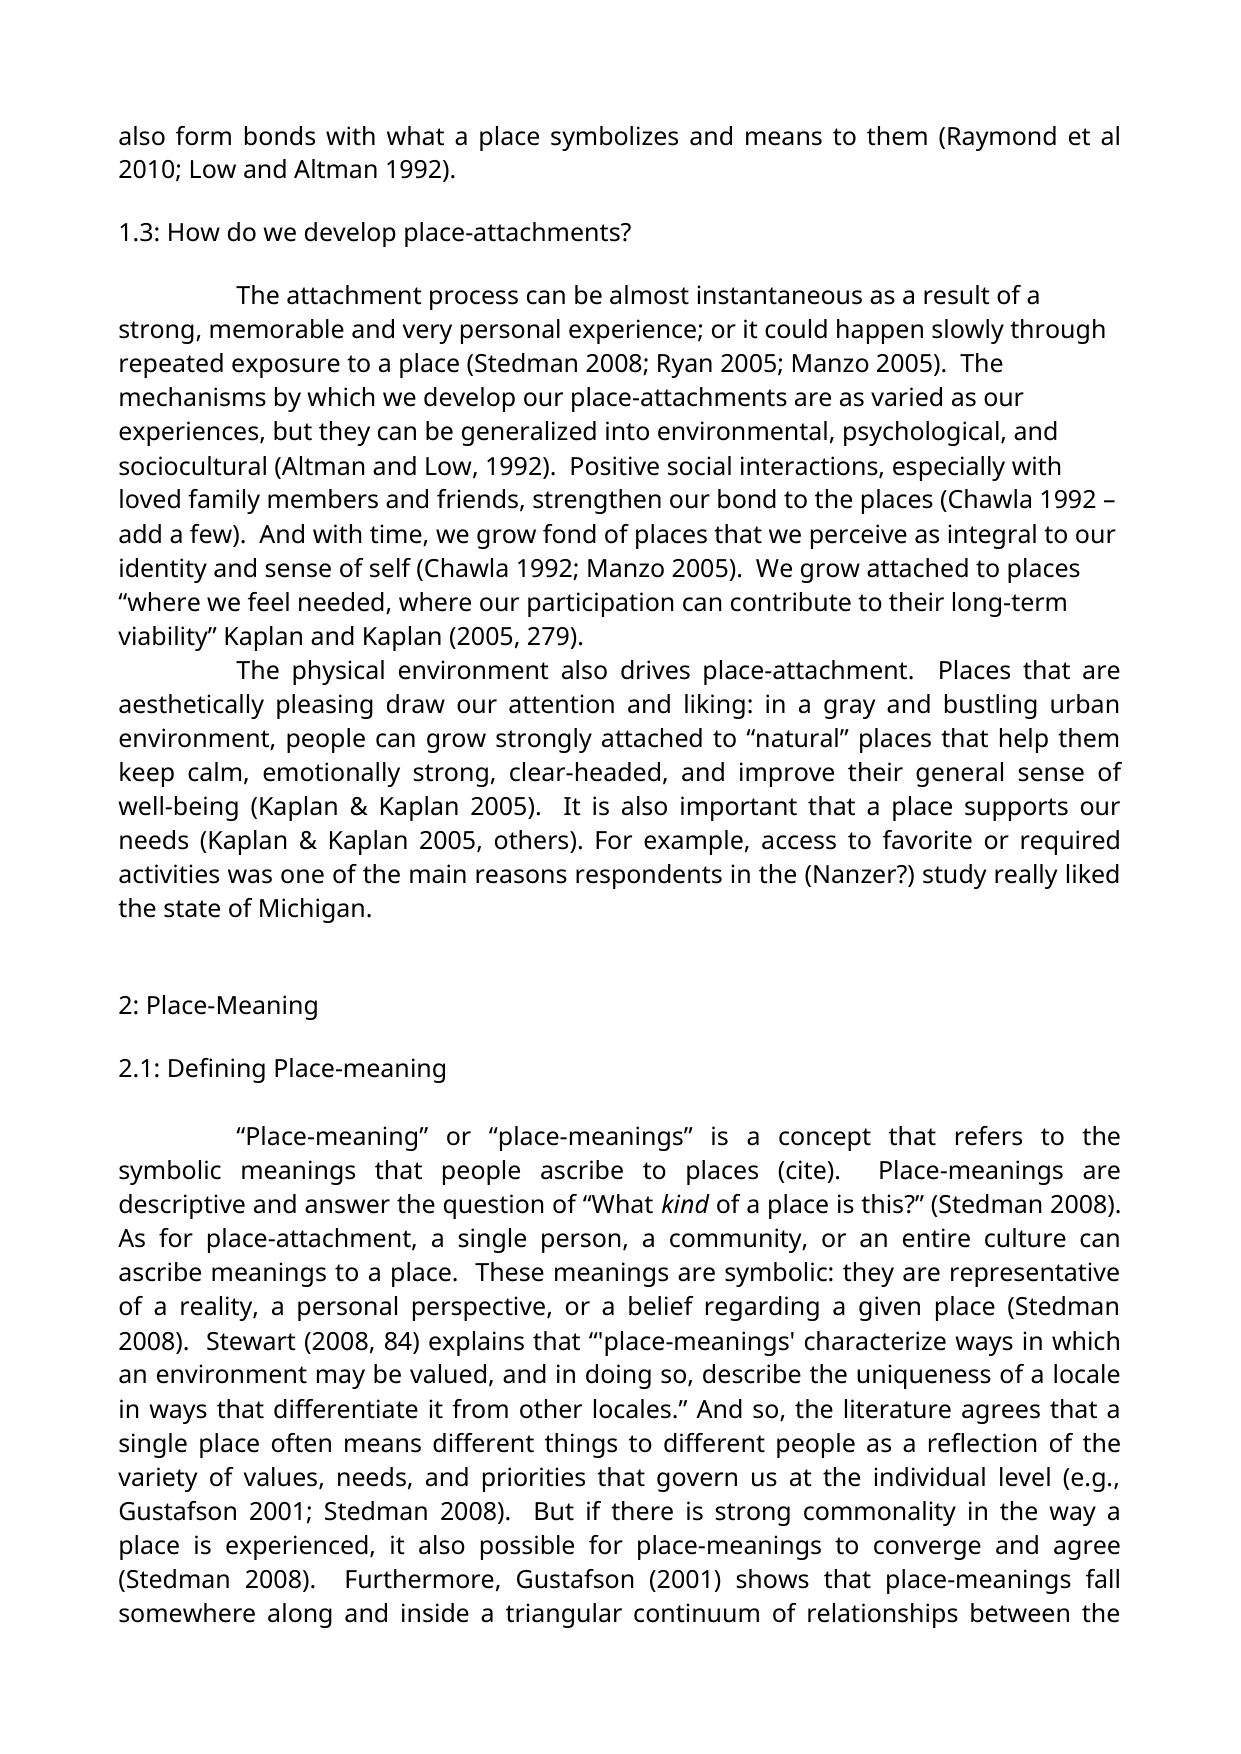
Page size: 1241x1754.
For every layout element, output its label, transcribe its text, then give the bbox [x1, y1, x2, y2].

text also form bonds with what a place symbolizes and means to them (Raymond et al 2010; Low and Altman 1992). [118, 118, 1122, 186]
text “Place-meaning” or “place-meanings” is a concept that refers to the symbolic meanings that people ascribe to places (cite). Place-meanings are descriptive and answer the question of “What kind of a place is this?” (Stedman 2008). As for place-attachment, a single person, a community, or an entire culture can ascribe meanings to a place. These meanings are symbolic: they are representative of a reality, a personal perspective, or a belief regarding a given place (Stedman 2008). Stewart (2008, 84) explains that “'place-meanings' characterize ways in which an environment may be valued, and in doing so, describe the uniqueness of a locale in ways that differentiate it from other locales.” And so, the literature agrees that a single place often means different things to different people as a reflection of the variety of values, needs, and priorities that govern us at the individual level (e.g., Gustafson 2001; Stedman 2008). But if there is strong commonality in the way a place is experienced, it also possible for place-meanings to converge and agree (Stedman 2008). Furthermore, Gustafson (2001) shows that place-meanings fall somewhere along and inside a triangular continuum of relationships between the [118, 1119, 1122, 1630]
text The attachment process can be almost instantaneous as a result of a strong, memorable and very personal experience; or it could happen slowly through repeated exposure to a place (Stedman 2008; Ryan 2005; Manzo 2005). The mechanisms by which we develop our place-attachments are as varied as our experiences, but they can be generalized into environmental, psychological, and sociocultural (Altman and Low, 1992). Positive social interactions, especially with loved family members and friends, strengthen our bond to the places (Chawla 1992 – add a few). And with time, we grow fond of places that we perceive as integral to our identity and sense of self (Chawla 1992; Manzo 2005). We grow attached to places “where we feel needed, where our participation can contribute to their long-term viability” Kaplan and Kaplan (2005, 279). [118, 278, 1122, 652]
text 1.3: How do we develop place-attachments? [118, 215, 1122, 249]
text The physical environment also drives place-attachment. Places that are aesthetically pleasing draw our attention and liking: in a gray and bustling urban environment, people can grow strongly attached to “natural” places that help them keep calm, emotionally strong, clear-headed, and improve their general sense of well-being (Kaplan & Kaplan 2005). It is also important that a place supports our needs (Kaplan & Kaplan 2005, others). For example, access to favorite or required activities was one of the main reasons respondents in the (Nanzer?) study really liked the state of Michigan. [118, 652, 1122, 925]
text 2.1: Defining Place-meaning [118, 1051, 1122, 1085]
text 2: Place-Meaning [118, 988, 1122, 1022]
